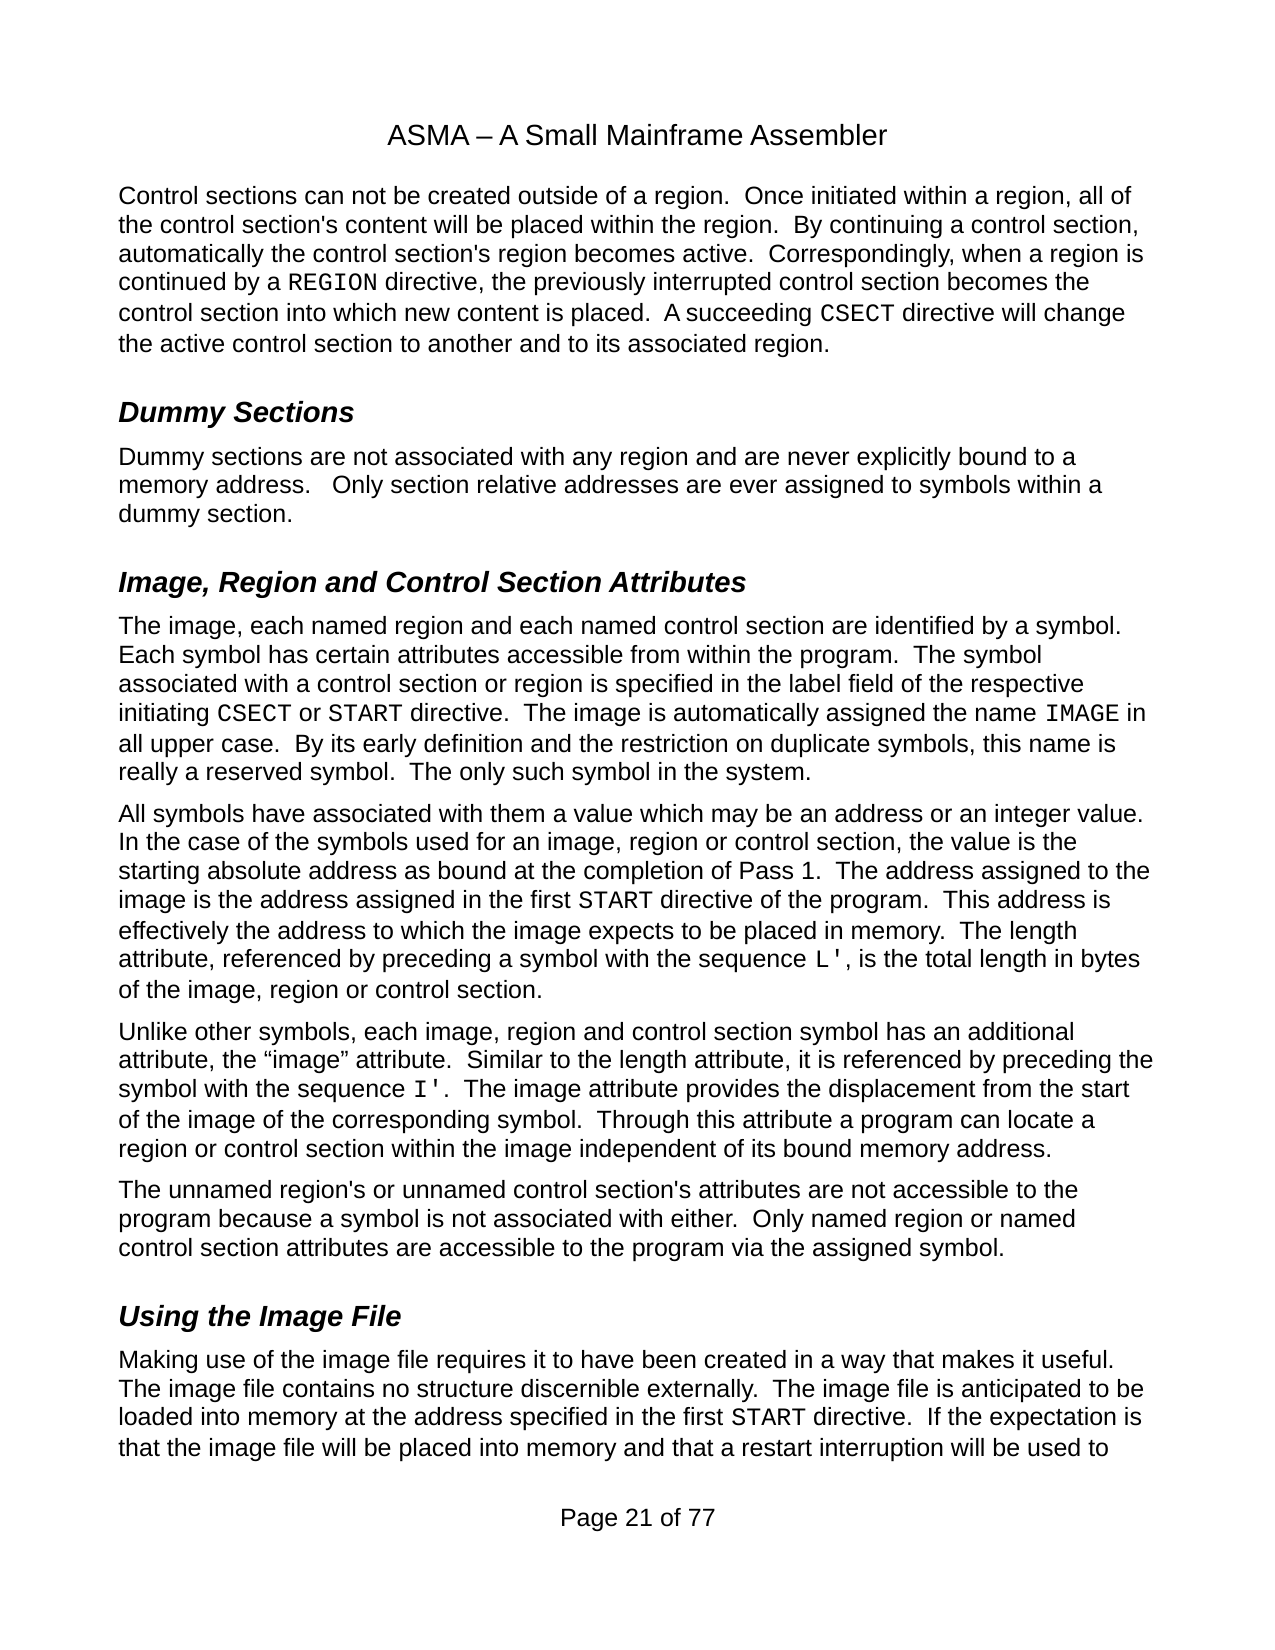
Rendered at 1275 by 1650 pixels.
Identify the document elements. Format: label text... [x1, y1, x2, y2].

text The image, each named region and each named control section are identified by a symbol. Each symbol has certain attributes accessible from within the program. The symbol associated with a control section or region is specified in the label field of the respective initiating CSECT or START directive. The image is automatically assigned the name IMAGE in all upper case. By its early definition and the restriction on duplicate symbols, this name is really a reserved symbol. The only such symbol in the system. [118, 611, 1157, 786]
text All symbols have associated with them a value which may be an address or an integer value. In the case of the symbols used for an image, region or control section, the value is the starting absolute address as bound at the completion of Pass 1. The address assigned to the image is the address assigned in the first START directive of the program. This address is effectively the address to which the image expects to be placed in memory. The length attribute, referenced by preceding a symbol with the sequence L', is the total length in bytes of the image, region or control section. [118, 798, 1157, 1004]
subtitle Image, Region and Control Section Attributes [118, 565, 1157, 599]
text Unlike other symbols, each image, region and control section symbol has an additional attribute, the “image” attribute. Similar to the length attribute, it is referenced by preceding the symbol with the sequence I'. The image attribute provides the displacement from the start of the image of the corresponding symbol. Through this attribute a program can locate a region or control section within the image independent of its bound memory address. [118, 1017, 1157, 1163]
text The unnamed region's or unnamed control section's attributes are not accessible to the program because a symbol is not associated with either. Only named region or named control section attributes are accessible to the program via the assigned symbol. [118, 1175, 1157, 1261]
subtitle Dummy Sections [118, 396, 1157, 429]
subtitle Using the Image File [118, 1299, 1157, 1332]
text Control sections can not be created outside of a region. Once initiated within a region, all of the control section's content will be placed within the region. By continuing a control section, automatically the control section's region becomes active. Correspondingly, when a region is continued by a REGION directive, the previously interrupted control section becomes the control section into which new content is placed. A succeeding CSECT directive will change the active control section to another and to its associated region. [118, 181, 1157, 358]
text Dummy sections are not associated with any region and are never explicitly bound to a memory address. Only section relative addresses are ever assigned to symbols within a dummy section. [118, 442, 1157, 528]
text Making use of the image file requires it to have been created in a way that makes it useful. The image file contains no structure discernible externally. The image file is anticipated to be loaded into memory at the address specified in the first START directive. If the expectation is that the image file will be placed into memory and that a restart interruption will be used to [118, 1345, 1157, 1462]
